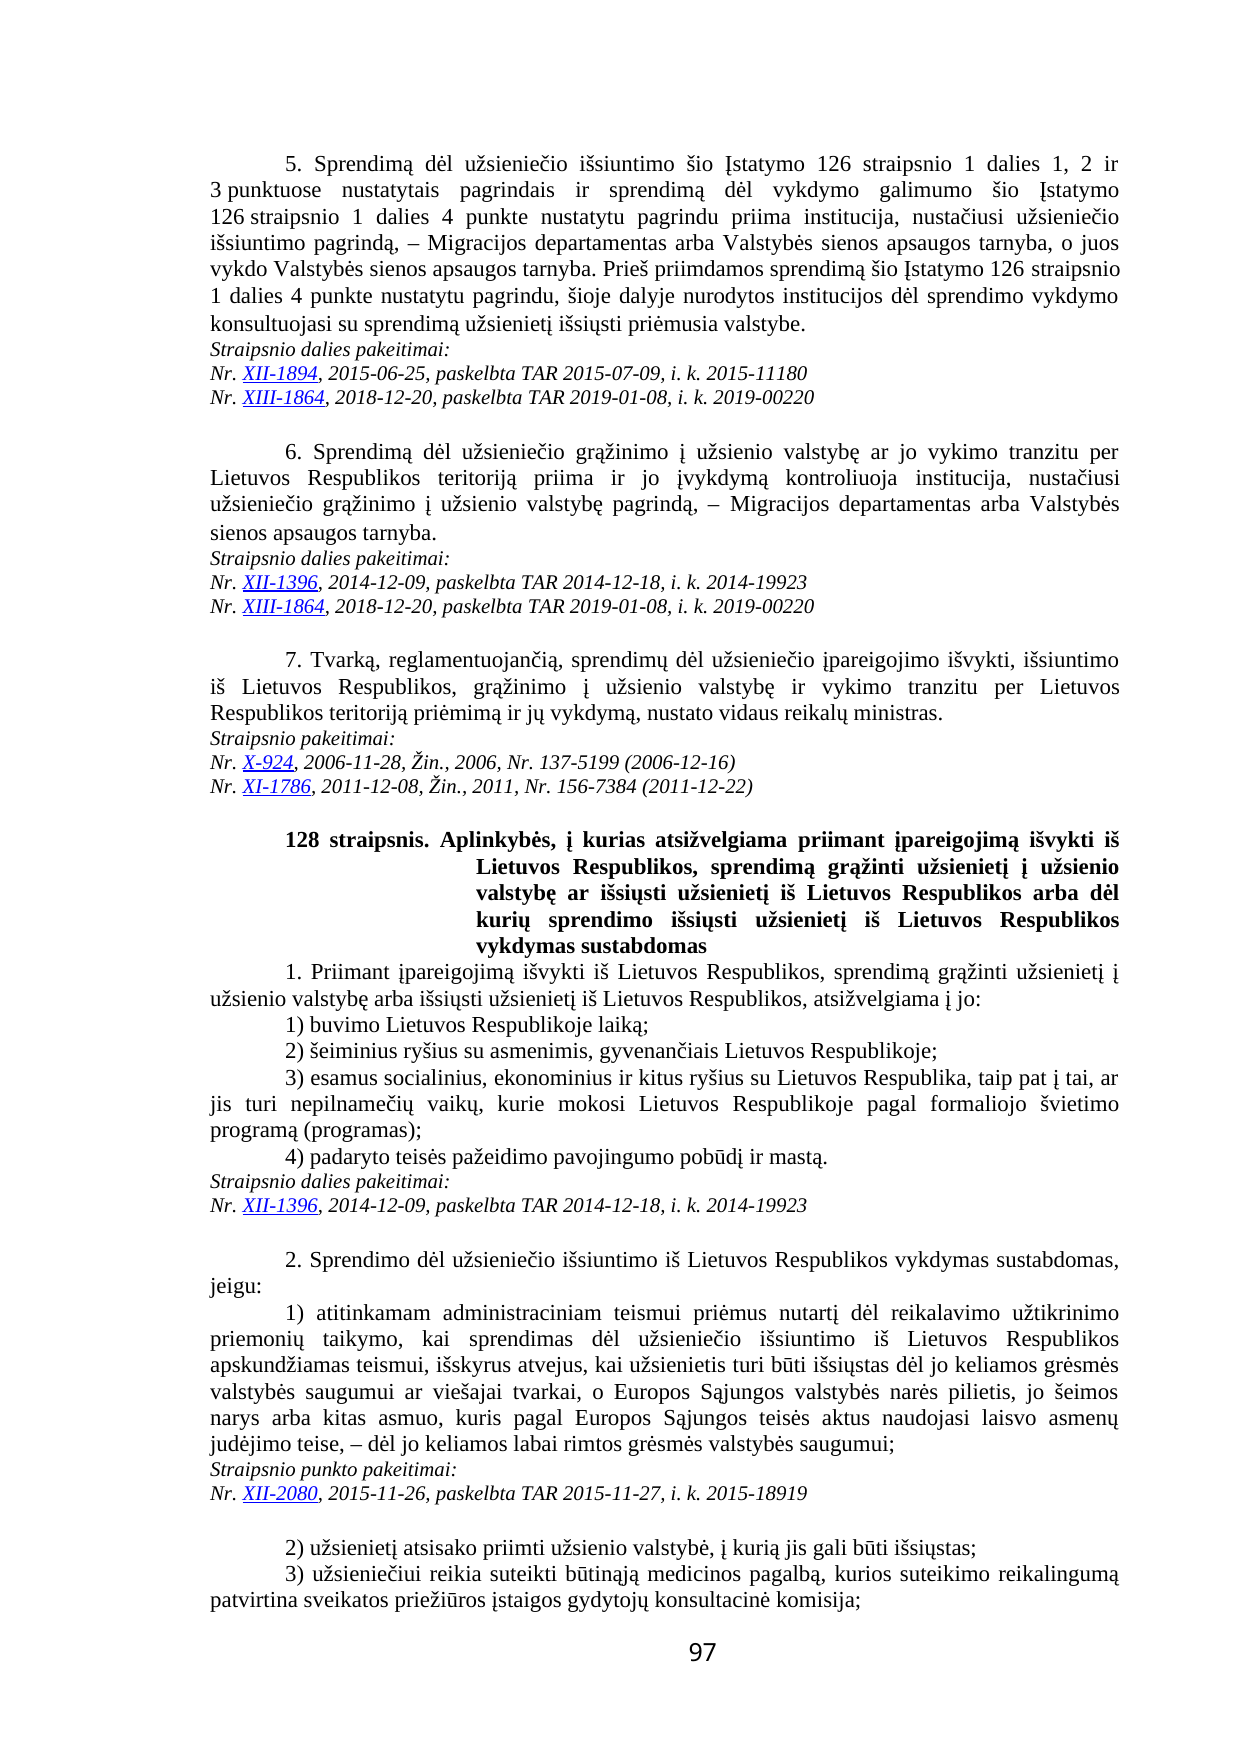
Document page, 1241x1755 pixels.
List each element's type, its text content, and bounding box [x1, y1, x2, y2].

text 6. Sprendimą dėl užsieniečio grąžinimo į užsienio valstybę ar jo vykimo tranzitu per Lietuvos Respublikos teritoriją priima ir jo įvykdymą kontroliuoja institucija, nustačiusi užsieniečio grąžinimo į užsienio valstybę pagrindą, – Migracijos departamentas arba Valstybės sienos apsaugos tarnyba. [210, 438, 1120, 546]
text Straipsnio punkto pakeitimai: [210, 1457, 1120, 1481]
text 2) šeiminius ryšius su asmenimis, gyvenančiais Lietuvos Respublikoje; [210, 1037, 1120, 1064]
text 1. Priimant įpareigojimą išvykti iš Lietuvos Respublikos, sprendimą grąžinti užsienietį į užsienio valstybę arba išsiųsti užsienietį iš Lietuvos Respublikos, atsižvelgiama į jo: [210, 958, 1120, 1011]
text 3) užsieniečiui reikia suteikti būtinąją medicinos pagalbą, kurios suteikimo reikalingumą patvirtina sveikatos priežiūros įstaigos gydytojų konsultacinė komisija; [210, 1560, 1120, 1613]
text Nr. XII-2080, 2015-11-26, paskelbta TAR 2015-11-27, i. k. 2015-18919 [210, 1481, 1120, 1505]
text Straipsnio dalies pakeitimai: [210, 337, 1120, 361]
text Nr. XII-1894, 2015-06-25, paskelbta TAR 2015-07-09, i. k. 2015-11180 [210, 361, 1120, 385]
text Straipsnio dalies pakeitimai: [210, 1169, 1120, 1193]
text 128 straipsnis. Aplinkybės, į kurias atsižvelgiama priimant įpareigojimą išvykti iš Lietuvos Respublikos, sprendimą grąžinti užsienietį į užsienio valstybę ar išsiųsti užsienietį iš Lietuvos Respublikos arba dėl kurių sprendimo išsiųsti užsienietį iš Lietuvos Respublikos vykdymas sustabdomas [285, 827, 1120, 958]
text Nr. XIII-1864, 2018-12-20, paskelbta TAR 2019-01-08, i. k. 2019-00220 [210, 594, 1120, 618]
text 4) padaryto teisės pažeidimo pavojingumo pobūdį ir mastą. [210, 1143, 1120, 1169]
text Straipsnio pakeitimai: [210, 726, 1120, 750]
text 2. Sprendimo dėl užsieniečio išsiuntimo iš Lietuvos Respublikos vykdymas sustabdomas, jeigu: [210, 1246, 1120, 1299]
text 5. Sprendimą dėl užsieniečio išsiuntimo šio Įstatymo 126 straipsnio 1 dalies 1, 2 ir 3 punktuose nustatytais pagrindais ir sprendimą dėl vykdymo galimumo šio Įstatymo 126 straipsnio 1 dalies 4 punkte nustatytu pagrindu priima institucija, nustačiusi užsieniečio išsiuntimo pagrindą, – Migracijos departamentas arba Valstybės sienos apsaugos tarnyba, o juos vykdo Valstybės sienos apsaugos tarnyba. Prieš priimdamos sprendimą šio Įstatymo 126 straipsnio 1 dalies 4 punkte nustatytu pagrindu, šioje dalyje nurodytos institucijos dėl sprendimo vykdymo konsultuojasi su sprendimą užsienietį išsiųsti priėmusia valstybe. [210, 150, 1120, 337]
text 3) esamus socialinius, ekonominius ir kitus ryšius su Lietuvos Respublika, taip pat į tai, ar jis turi nepilnamečių vaikų, kurie mokosi Lietuvos Respublikoje pagal formaliojo švietimo programą (programas); [210, 1064, 1120, 1143]
text Straipsnio dalies pakeitimai: [210, 546, 1120, 570]
text Nr. XII-1396, 2014-12-09, paskelbta TAR 2014-12-18, i. k. 2014-19923 [210, 1193, 1120, 1217]
text 2) užsienietį atsisako priimti užsienio valstybė, į kurią jis gali būti išsiųstas; [210, 1534, 1120, 1560]
text 1) atitinkamam administraciniam teismui priėmus nutartį dėl reikalavimo užtikrinimo priemonių taikymo, kai sprendimas dėl užsieniečio išsiuntimo iš Lietuvos Respublikos apskundžiamas teismui, išskyrus atvejus, kai užsienietis turi būti išsiųstas dėl jo keliamos grėsmės valstybės saugumui ar viešajai tvarkai, o Europos Sąjungos valstybės narės pilietis, jo šeimos narys arba kitas asmuo, kuris pagal Europos Sąjungos teisės aktus naudojasi laisvo asmenų judėjimo teise, – dėl jo keliamos labai rimtos grėsmės valstybės saugumui; [210, 1299, 1120, 1457]
text Nr. XIII-1864, 2018-12-20, paskelbta TAR 2019-01-08, i. k. 2019-00220 [210, 385, 1120, 409]
text 7. Tvarką, reglamentuojančią, sprendimų dėl užsieniečio įpareigojimo išvykti, išsiuntimo iš Lietuvos Respublikos, grąžinimo į užsienio valstybę ir vykimo tranzitu per Lietuvos Respublikos teritoriją priėmimą ir jų vykdymą, nustato vidaus reikalų ministras. [210, 647, 1120, 726]
text Nr. X-924, 2006-11-28, Žin., 2006, Nr. 137-5199 (2006-12-16) [210, 750, 1120, 774]
text Nr. XI-1786, 2011-12-08, Žin., 2011, Nr. 156-7384 (2011-12-22) [210, 774, 1120, 798]
text Nr. XII-1396, 2014-12-09, paskelbta TAR 2014-12-18, i. k. 2014-19923 [210, 570, 1120, 594]
text 1) buvimo Lietuvos Respublikoje laiką; [210, 1011, 1120, 1037]
